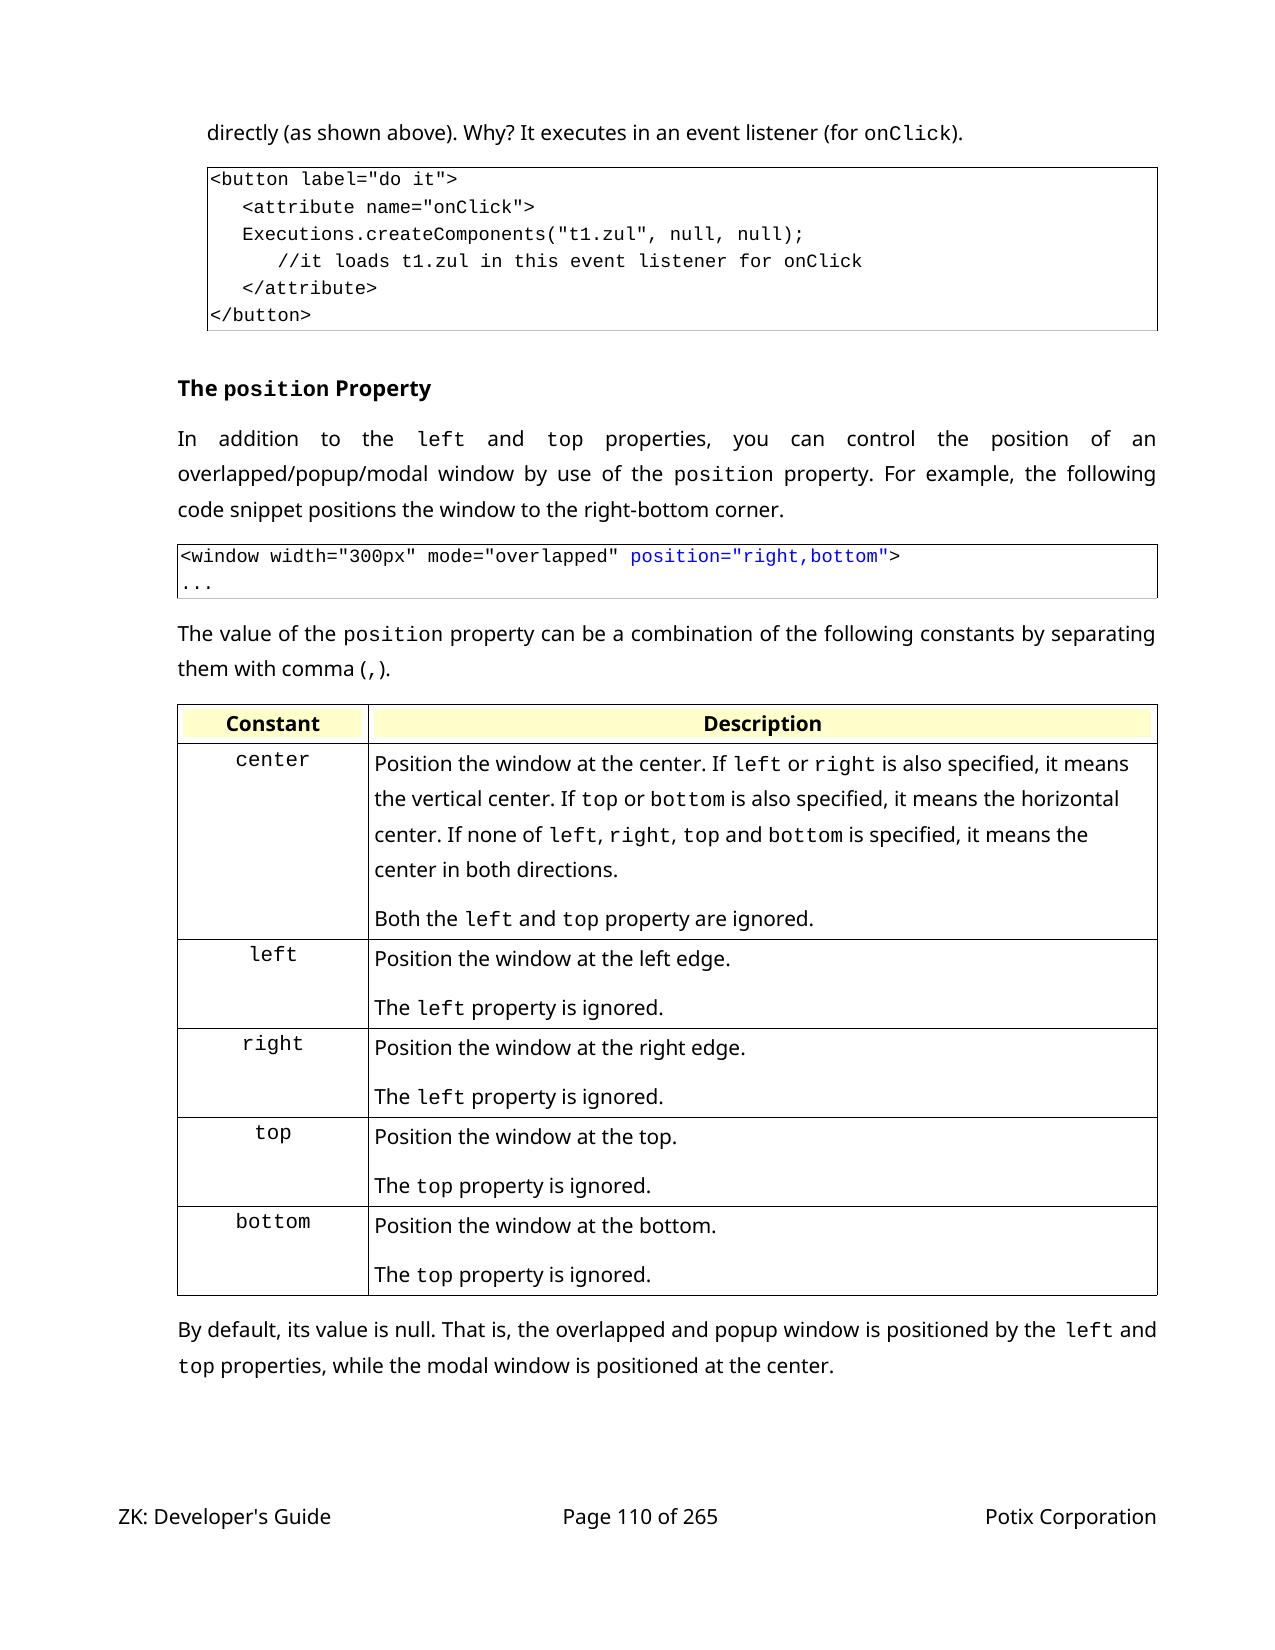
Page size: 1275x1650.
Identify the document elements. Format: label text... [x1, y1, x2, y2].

table_cell center [178, 744, 368, 939]
text Executions.createComponents("t1.zul", null, null); [208, 222, 1157, 246]
text directly (as shown above). Why? It executes in an event listener (for onClick). [207, 118, 1157, 147]
table_cell Position the window at the top. The top property is ignored. [369, 1118, 1157, 1206]
subtitle The position Property [177, 373, 1157, 403]
table_cell right [178, 1029, 368, 1117]
table_cell bottom [178, 1207, 368, 1295]
text <attribute name="onClick"> [208, 194, 1157, 219]
table_cell Position the window at the center. If left or right is also specified, it means the vertical center. If top or bottom is also specified, it means the horizontal center. If none of left, right, top and bottom is specified, it means the center in both directions. Both the left and top property are ignored. [369, 744, 1157, 939]
table_cell left [178, 940, 368, 1028]
text ... [178, 571, 1157, 598]
text The value of the position property can be a combination of the following constants by separating them with comma (,). [177, 619, 1157, 683]
table_cell top [178, 1118, 368, 1206]
table_header Constant [178, 705, 368, 743]
text In addition to the left and top properties, you can control the position of an overlapped/popup/modal window by use of the position property. For example, the following code snippet positions the window to the right-bottom corner. [177, 424, 1157, 523]
text <button label="do it"> [208, 168, 1157, 192]
table_header Description [369, 705, 1157, 743]
text <window width="300px" mode="overlapped" position="right,bottom"> [178, 545, 1157, 568]
table_cell Position the window at the right edge. The left property is ignored. [369, 1029, 1157, 1117]
table_cell Position the window at the bottom. The top property is ignored. [369, 1207, 1157, 1295]
table_cell Position the window at the left edge. The left property is ignored. [369, 940, 1157, 1028]
text </attribute> [208, 276, 1157, 300]
text //it loads t1.zul in this event listener for onClick [208, 249, 1157, 273]
text By default, its value is null. That is, the overlapped and popup window is positioned by the left and top properties, while the modal window is positioned at the center. [177, 1315, 1157, 1379]
text </button> [208, 303, 1157, 330]
